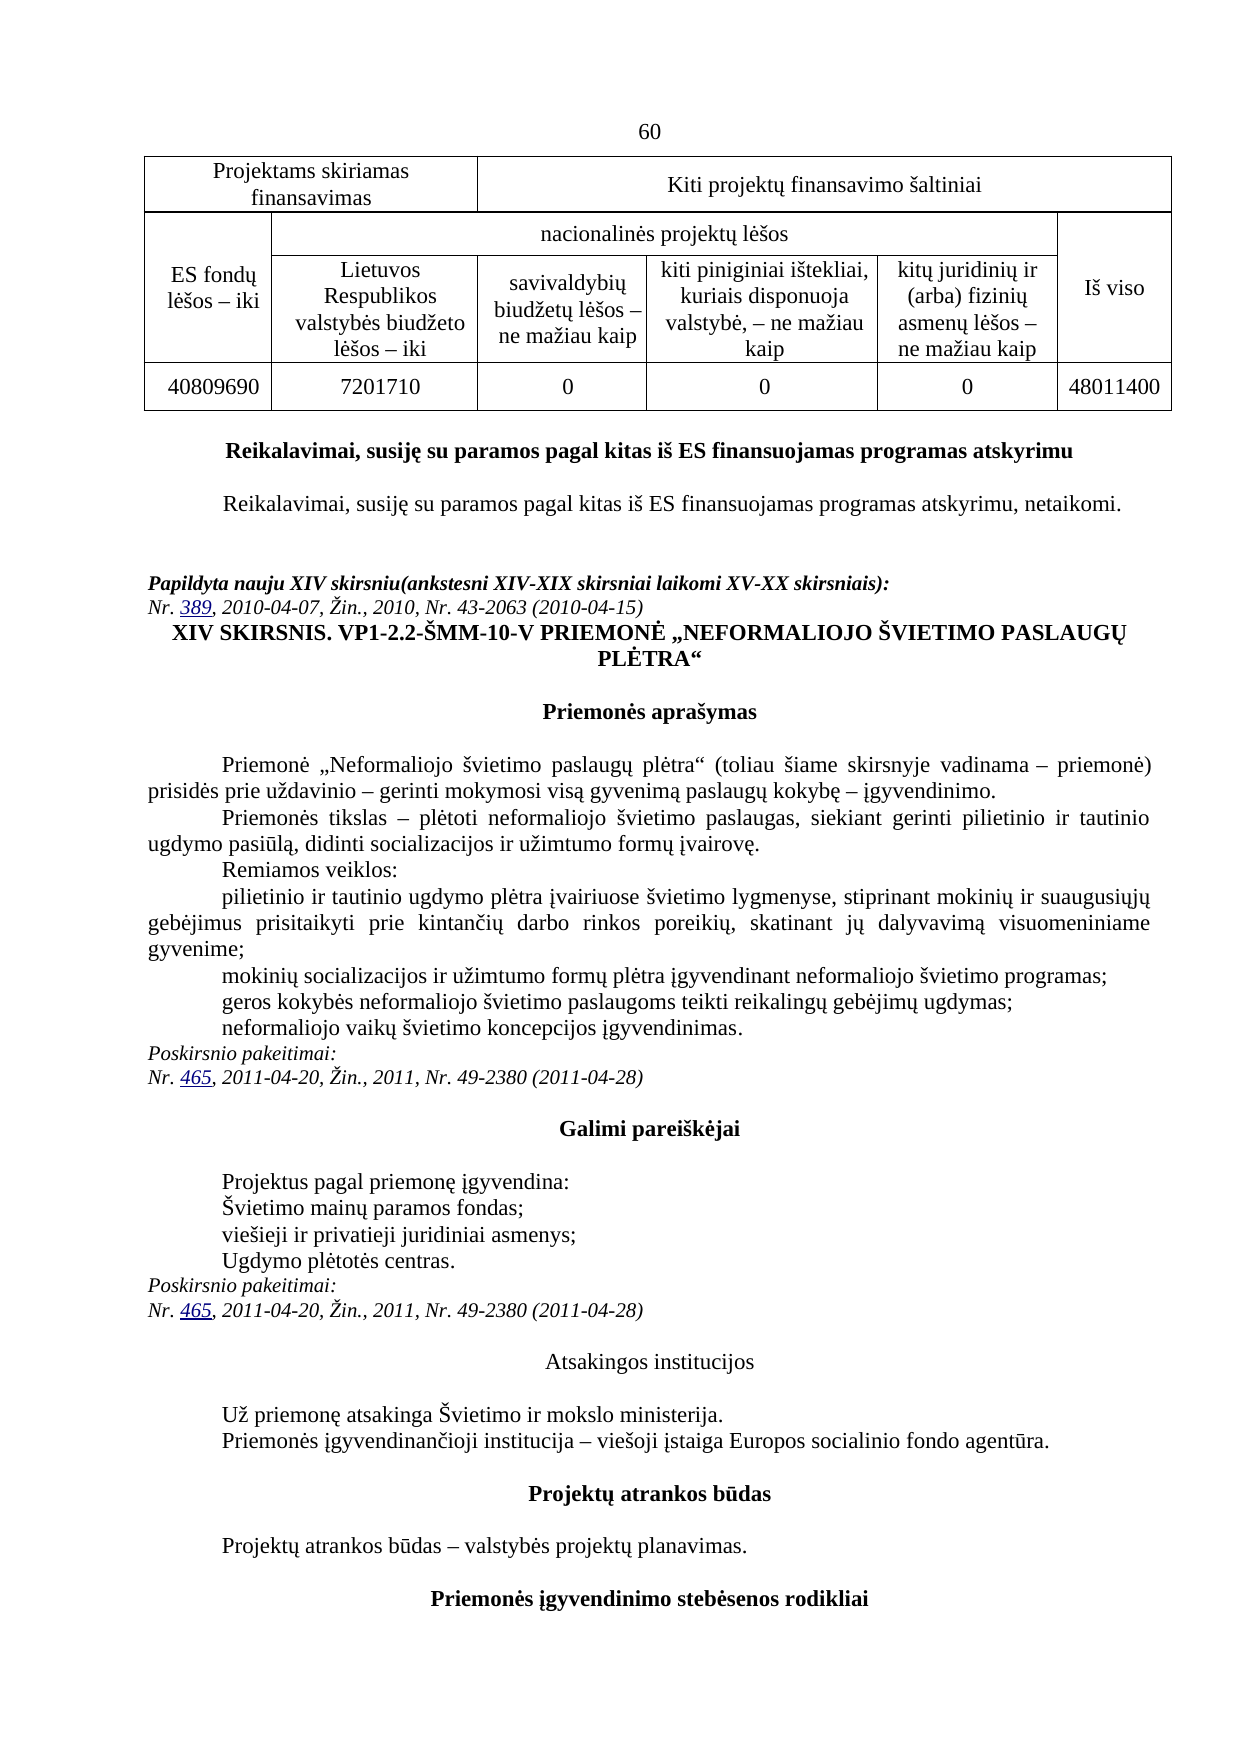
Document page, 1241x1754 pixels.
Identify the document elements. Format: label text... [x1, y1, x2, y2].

text Nr. 465, 2011-04-20, Žin., 2011, Nr. 49-2380 (2011-04-28) [148, 1297, 1152, 1322]
text Papildyta nauju XIV skirsniu(ankstesni XIV-XIX skirsniai laikomi XV-XX skirsniais): [148, 571, 1152, 595]
table_header Kiti projektų finansavimo šaltiniai [478, 157, 1171, 211]
text Galimi pareiškėjai [148, 1115, 1152, 1142]
text pilietinio ir tautinio ugdymo plėtra įvairiuose švietimo lygmenyse, stiprinant mokinių ir suaugusiųjų gebėjimus prisitaikyti prie kintančių darbo rinkos poreikių, skatinant jų dalyvavimą visuomeniniame gyvenime; [148, 883, 1152, 962]
text Už priemonę atsakinga Švietimo ir mokslo ministerija. [148, 1401, 1152, 1427]
text Reikalavimai, susiję su paramos pagal kitas iš ES finansuojamas programas atskyrimu [148, 437, 1152, 463]
table_header Projektams skiriamas finansavimas [145, 157, 477, 211]
text Priemonės įgyvendinančioji institucija – viešoji įstaiga Europos socialinio fondo agentūra. [148, 1427, 1152, 1453]
text Ugdymo plėtotės centras. [148, 1247, 1152, 1273]
text Atsakingos institucijos [148, 1348, 1152, 1374]
table_cell 7201710 [272, 363, 477, 409]
table_cell Iš viso [1058, 213, 1171, 362]
text XIV SKIRSNIS. VP1-2.2-ŠMM-10-V PRIEMONĖ „NEFORMALIOJO ŠVIETIMO PASLAUGŲ PLĖTRA“ [148, 619, 1152, 672]
text Projektų atrankos būdas – valstybės projektų planavimas. [148, 1532, 1152, 1559]
table_cell savivaldybių biudžetų lėšos – ne mažiau kaip [478, 256, 646, 362]
text Reikalavimai, susiję su paramos pagal kitas iš ES finansuojamas programas atskyrimu, netaikomi. [148, 489, 1152, 516]
table_cell 0 [478, 363, 646, 409]
table_cell 40809690 [145, 363, 271, 409]
table_cell Lietuvos Respublikos valstybės biudžeto lėšos – iki [272, 256, 477, 362]
table_cell 0 [878, 363, 1057, 409]
text geros kokybės neformaliojo švietimo paslaugoms teikti reikalingų gebėjimų ugdymas; [148, 988, 1152, 1014]
text Priemonė „Neformaliojo švietimo paslaugų plėtra“ (toliau šiame skirsnyje vadinama – priemonė) prisidės prie uždavinio – gerinti mokymosi visą gyvenimą paslaugų kokybę – įgyvendinimo. [148, 751, 1152, 804]
table_cell ES fondų lėšos – iki [145, 213, 271, 362]
table_cell 0 [647, 363, 877, 409]
text Nr. 465, 2011-04-20, Žin., 2011, Nr. 49-2380 (2011-04-28) [148, 1065, 1152, 1089]
text Projektų atrankos būdas [148, 1480, 1152, 1506]
text Priemonės įgyvendinimo stebėsenos rodikliai [148, 1585, 1152, 1611]
table_cell nacionalinės projektų lėšos [272, 213, 1057, 255]
text Poskirsnio pakeitimai: [148, 1273, 1152, 1297]
text Remiamos veiklos: [148, 856, 1152, 883]
text Priemonės aprašymas [148, 698, 1152, 724]
text Nr. 389, 2010-04-07, Žin., 2010, Nr. 43-2063 (2010-04-15) [148, 595, 1152, 619]
table_cell 48011400 [1058, 363, 1171, 409]
text Poskirsnio pakeitimai: [148, 1041, 1152, 1065]
table_cell kiti piniginiai ištekliai, kuriais disponuoja valstybė, – ne mažiau kaip [647, 256, 877, 362]
text neformaliojo vaikų švietimo koncepcijos įgyvendinimas. [148, 1014, 1152, 1041]
text mokinių socializacijos ir užimtumo formų plėtra įgyvendinant neformaliojo švietimo programas; [148, 962, 1152, 988]
text viešieji ir privatieji juridiniai asmenys; [148, 1221, 1152, 1247]
table_cell kitų juridinių ir (arba) fizinių asmenų lėšos – ne mažiau kaip [878, 256, 1057, 362]
text Priemonės tikslas – plėtoti neformaliojo švietimo paslaugas, siekiant gerinti pilietinio ir tautinio ugdymo pasiūlą, didinti socializacijos ir užimtumo formų įvairovę. [148, 804, 1152, 856]
text Švietimo mainų paramos fondas; [148, 1194, 1152, 1221]
text Projektus pagal priemonę įgyvendina: [148, 1168, 1152, 1194]
